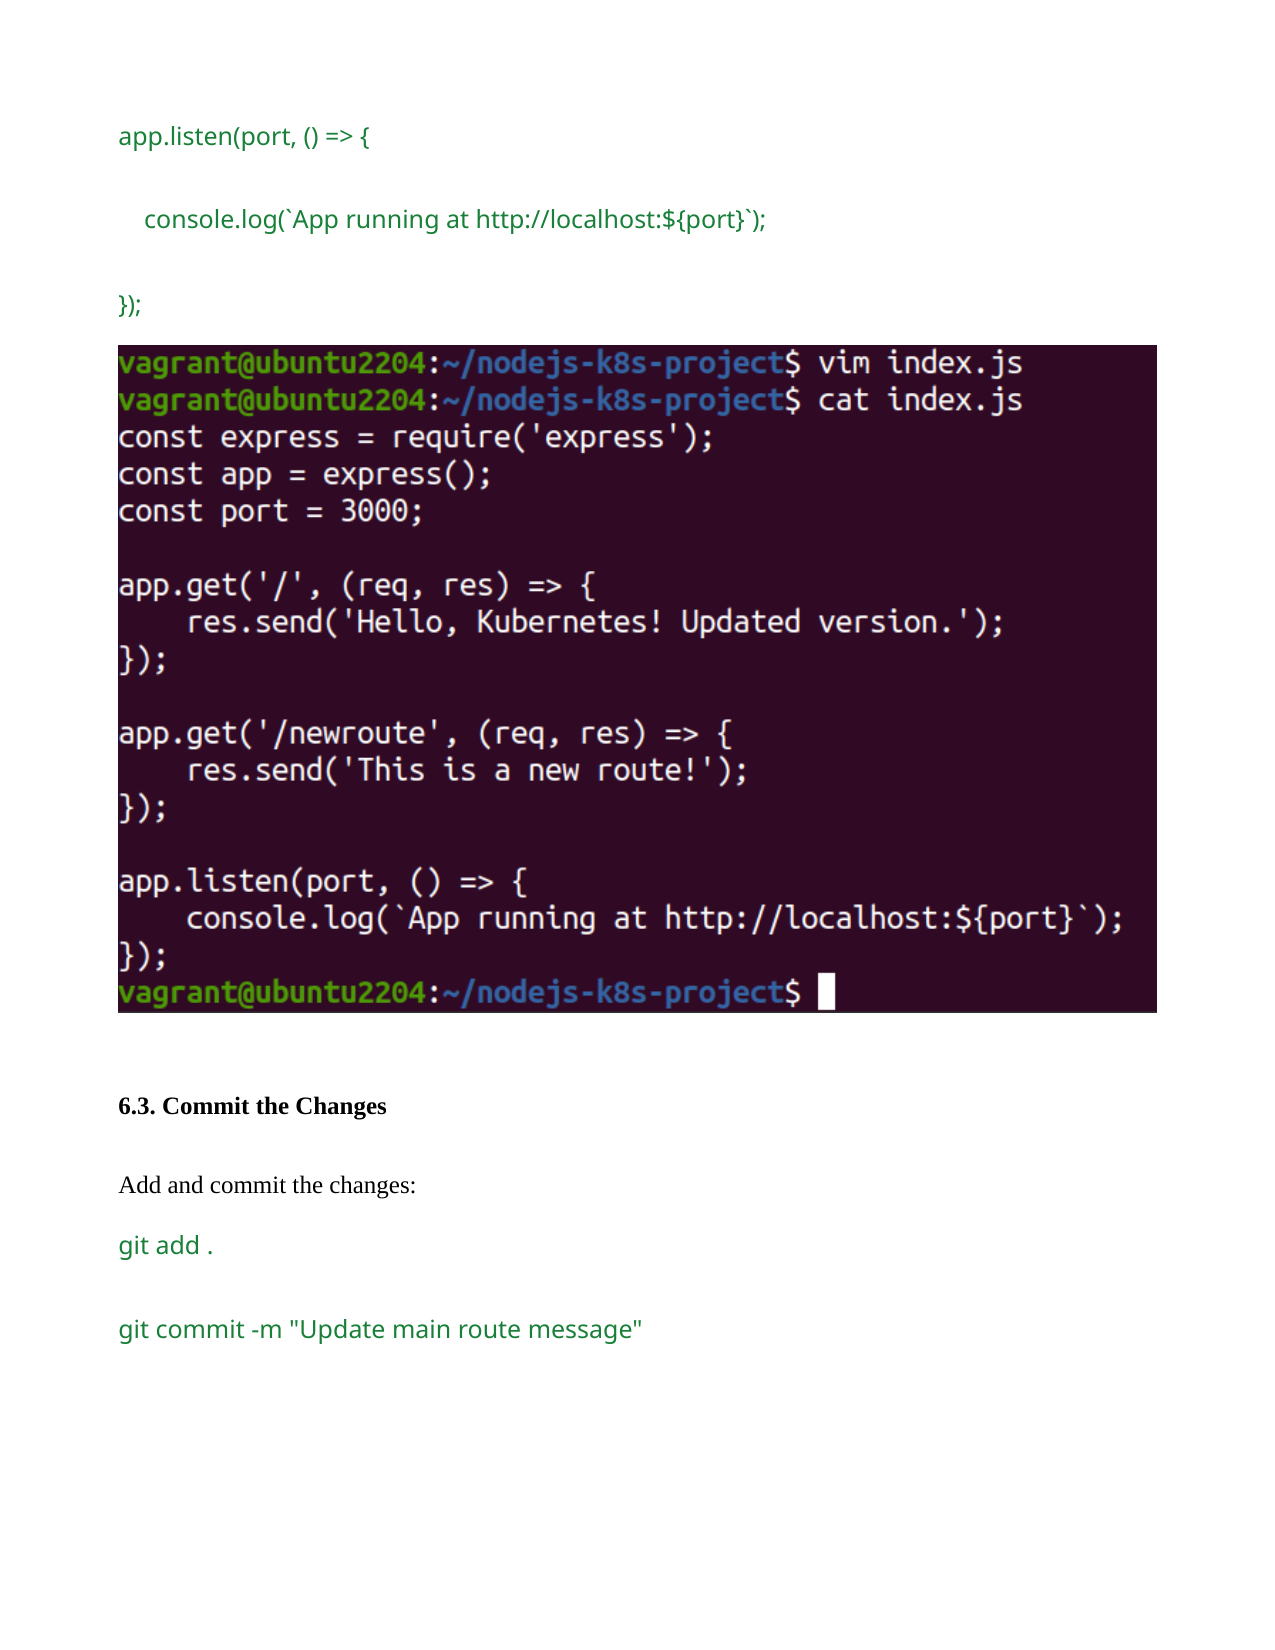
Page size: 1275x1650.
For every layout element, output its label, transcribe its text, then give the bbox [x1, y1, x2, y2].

text 6.3. Commit the Changes [118, 1091, 1157, 1120]
text Add and commit the changes: git add . [118, 1170, 1157, 1262]
text git commit -m "Update main route message" [118, 1312, 1157, 1346]
text app.listen(port, () => { [118, 118, 1157, 152]
picture [118, 345, 1157, 1013]
text console.log(`App running at http://localhost:${port}`); [118, 202, 1157, 236]
text }); [118, 286, 1157, 320]
